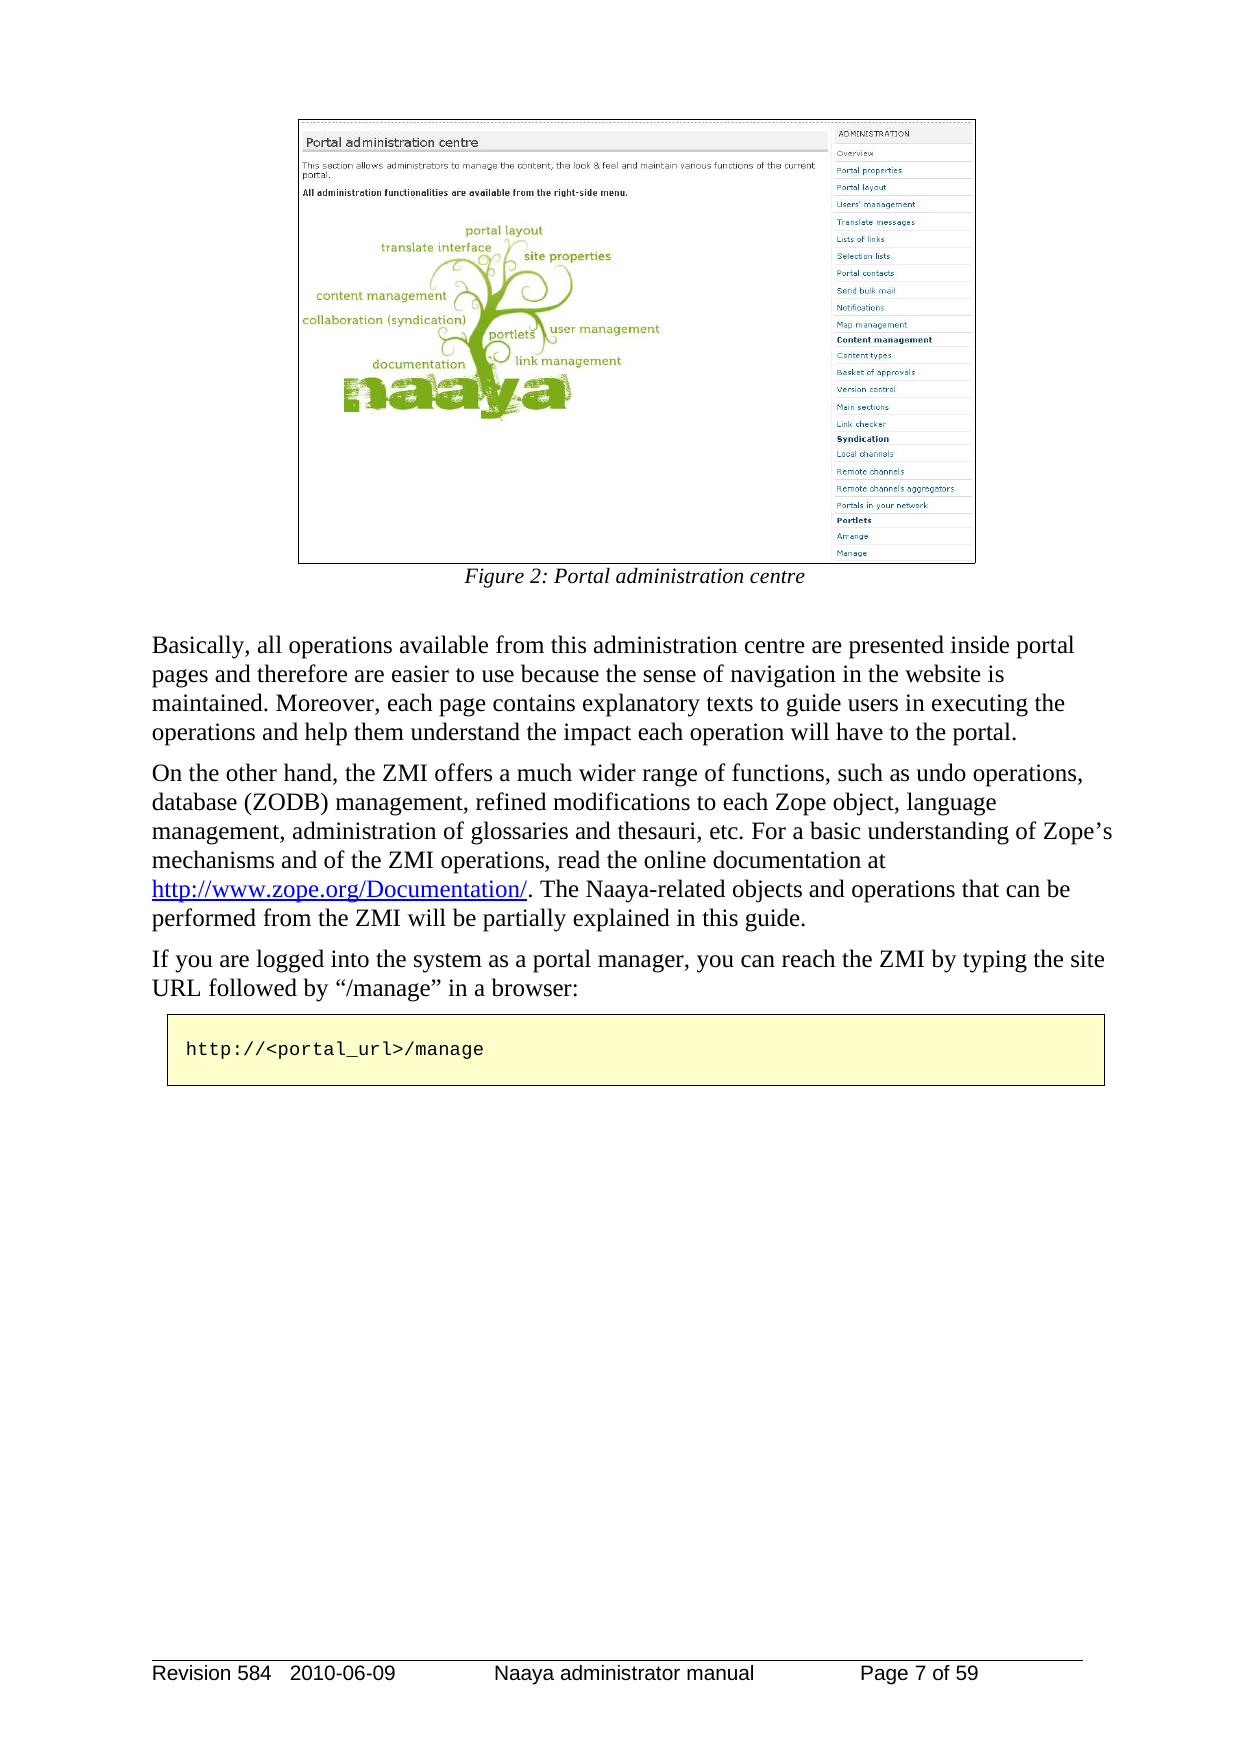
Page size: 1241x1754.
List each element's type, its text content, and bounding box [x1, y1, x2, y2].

text On the other hand, the ZMI offers a much wider range of functions, such as undo operations, database (ZODB) management, refined modifications to each Zope object, language management, administration of glossaries and thesauri, etc. For a basic understanding of Zope’s mechanisms and of the ZMI operations, read the online documentation at http://www.zope.org/Documentation/. The Naaya-related objects and operations that can be performed from the ZMI will be partially explained in this guide. [152, 758, 1120, 932]
text If you are logged into the system as a portal manager, you can reach the ZMI by typing the site URL followed by “/manage” in a browser: [152, 944, 1120, 1002]
text Figure 2: Portal administration centre [290, 561, 982, 589]
text Basically, all operations available from this administration centre are presented inside portal pages and therefore are easier to use because the sense of navigation in the website is maintained. Moreover, each page contains explanatory texts to guide users in executing the operations and help them understand the impact each operation will have to the portal. [152, 630, 1120, 746]
picture [301, 122, 973, 561]
list http://<portal_url>/manage [168, 1035, 1104, 1057]
